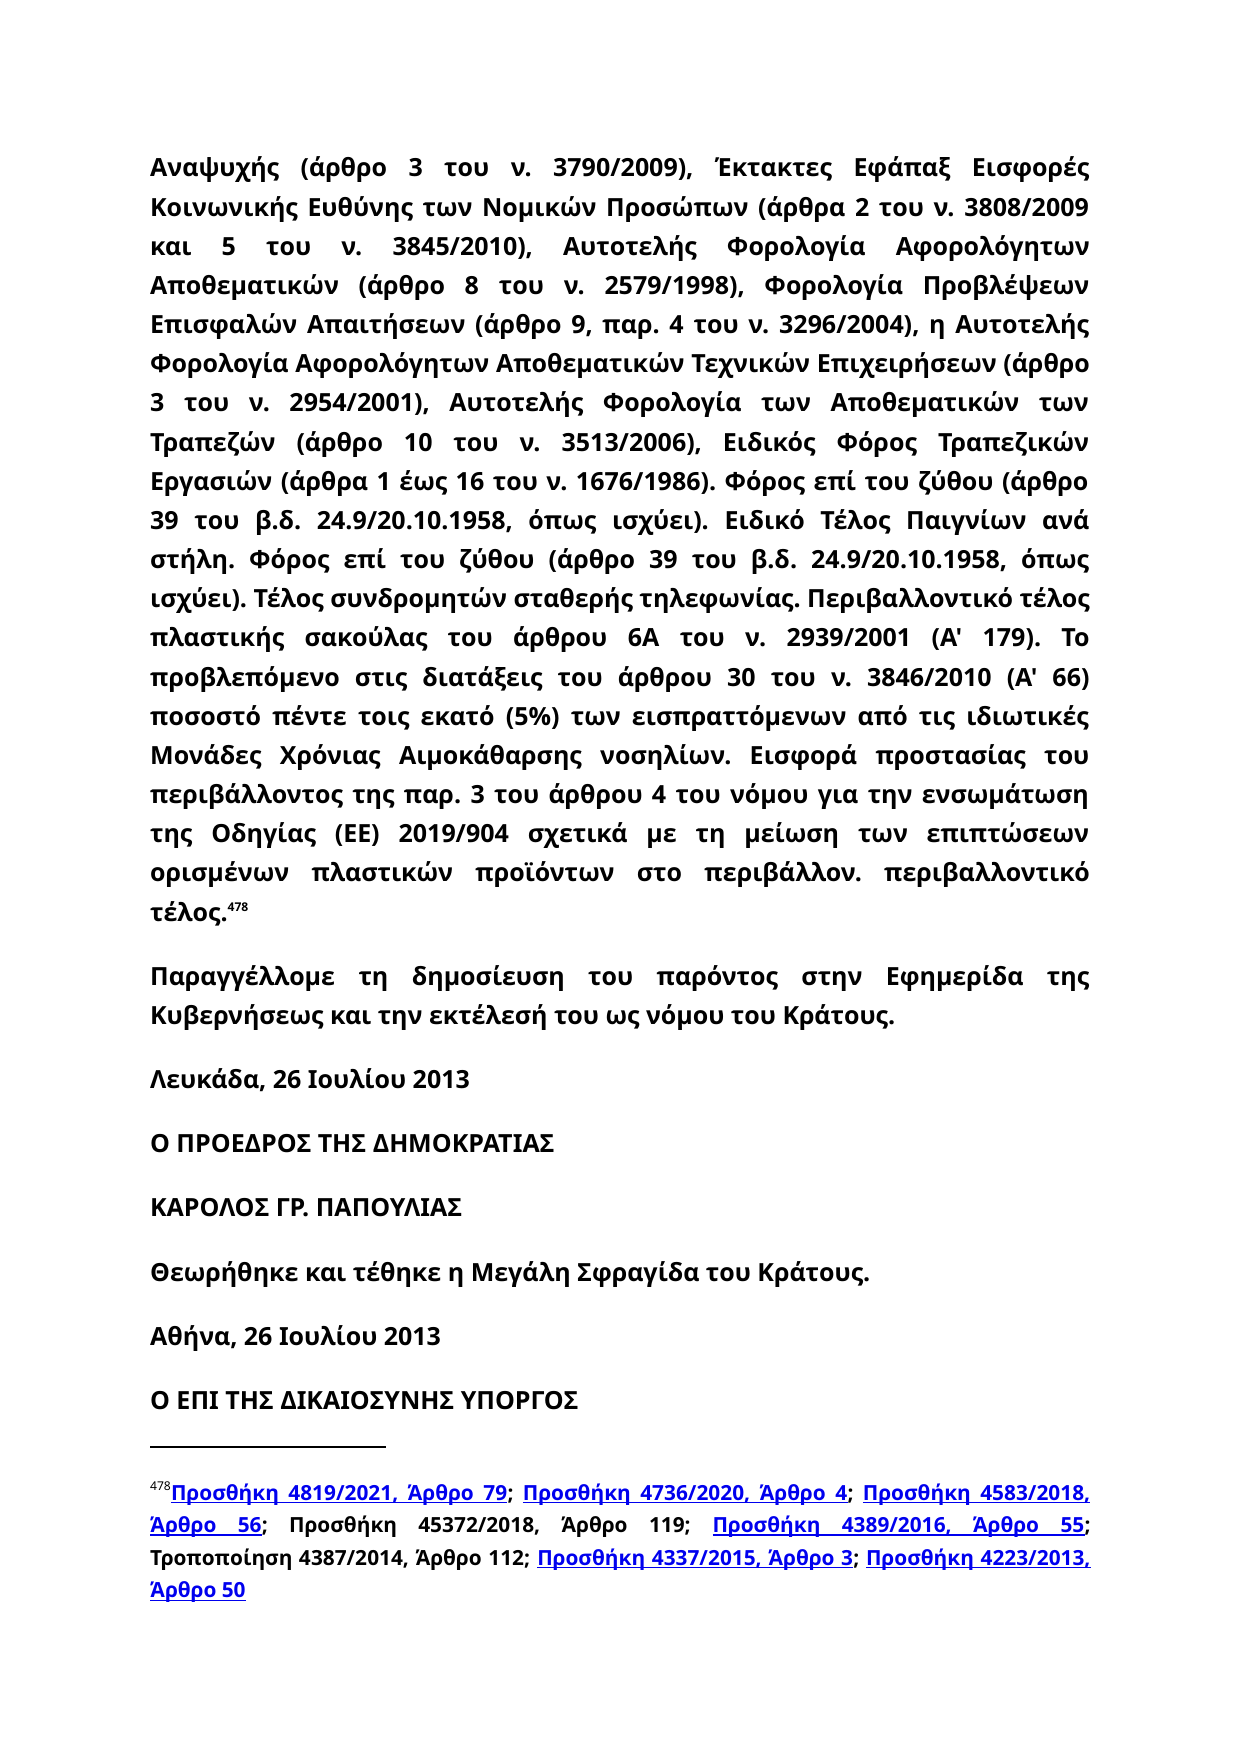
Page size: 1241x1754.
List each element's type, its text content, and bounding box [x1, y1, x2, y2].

text Παραγγέλλομε τη δημοσίευση του παρόντος στην Εφημερίδα της Κυβερνήσεως και την εκτέλεσή του ως νόμου του Κράτους. [150, 958, 1090, 1032]
text Προσθήκη 4819/2021, Άρθρο 79; Προσθήκη 4736/2020, Άρθρο 4; Προσθήκη 4583/2018, Άρθρο 56; Προσθήκη 45372/2018, Άρθρο 119; Προσθήκη 4389/2016, Άρθρο 55; Τροποποίηση 4387/2014, Άρθρο 112; Προσθήκη 4337/2015, Άρθρο 3; Προσθήκη 4223/2013, Άρθρο 50 [150, 1478, 1090, 1604]
text Λευκάδα, 26 Ιουλίου 2013 [150, 1062, 1090, 1096]
text Αναψυχής (άρθρο 3 του ν. 3790/2009), Έκτακτες Εφάπαξ Εισφορές Κοινωνικής Ευθύνης των Νομικών Προσώπων (άρθρα 2 του ν. 3808/2009 και 5 του ν. 3845/2010), Αυτοτελής Φορολογία Αφορολόγητων Αποθεματικών (άρθρο 8 του ν. 2579/1998), Φορολογία Προβλέψεων Επισφαλών Απαιτήσεων (άρθρο 9, παρ. 4 του ν. 3296/2004), η Αυτοτελής Φορολογία Αφορολόγητων Αποθεματικών Τεχνικών Επιχειρήσεων (άρθρο 3 του ν. 2954/2001), Αυτοτελής Φορολογία των Αποθεματικών των Τραπεζών (άρθρο 10 του ν. 3513/2006), Ειδικός Φόρος Τραπεζικών Εργασιών (άρθρα 1 έως 16 του ν. 1676/1986). Φόρος επί του ζύθου (άρθρο 39 του β.δ. 24.9/20.10.1958, όπως ισχύει). Ειδικό Τέλος Παιγνίων ανά στήλη. Φόρος επί του ζύθου (άρθρο 39 του β.δ. 24.9/20.10.1958, όπως ισχύει). Τέλος συνδρομητών σταθερής τηλεφωνίας. Περιβαλλοντικό τέλος πλαστικής σακούλας του άρθρου 6Α του ν. 2939/2001 (Α' 179). Το προβλεπόμενο στις διατάξεις του άρθρου 30 του ν. 3846/2010 (Α' 66) ποσοστό πέντε τοις εκατό (5%) των εισπραττόμενων από τις ιδιωτικές Μονάδες Χρόνιας Αιμοκάθαρσης νοσηλίων. Εισφορά προστασίας του περιβάλλοντος της παρ. 3 του άρθρου 4 του νόμου για την ενσωμάτωση της Οδηγίας (ΕΕ) 2019/904 σχετικά με τη μείωση των επιπτώσεων ορισμένων πλαστικών προϊόντων στο περιβάλλον. περιβαλλοντικό τέλος. [150, 150, 1090, 928]
text Θεωρήθηκε και τέθηκε η Μεγάλη Σφραγίδα του Κράτους. [150, 1254, 1090, 1288]
text ΚΑΡΟΛΟΣ ΓΡ. ΠΑΠΟΥΛΙΑΣ [150, 1190, 1090, 1224]
text Αθήνα, 26 Ιουλίου 2013 [150, 1318, 1090, 1352]
text Ο ΕΠΙ ΤΗΣ ΔΙΚΑΙΟΣΥΝΗΣ ΥΠΟΡΓΟΣ [150, 1382, 1090, 1417]
text Ο ΠΡΟΕΔΡΟΣ ΤΗΣ ΔΗΜΟΚΡΑΤΙΑΣ [150, 1126, 1090, 1160]
